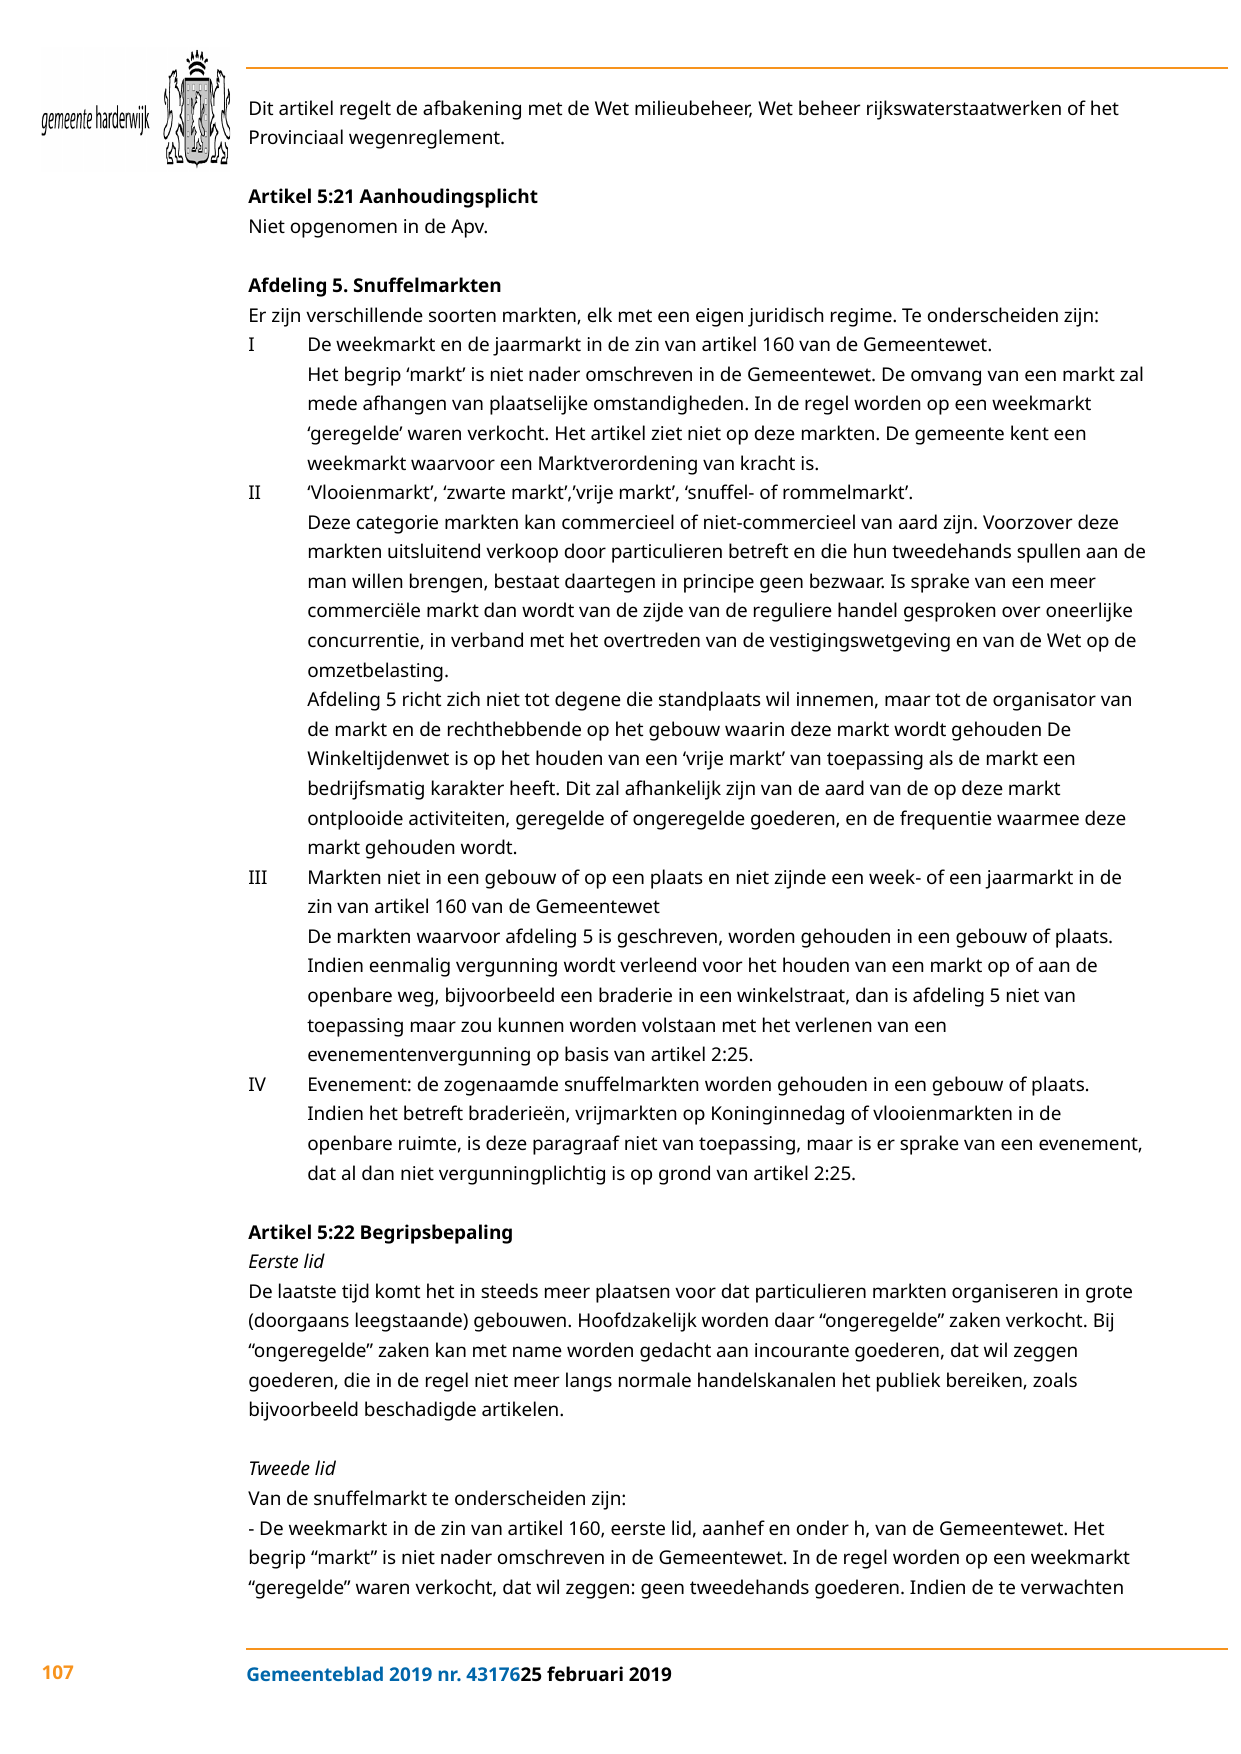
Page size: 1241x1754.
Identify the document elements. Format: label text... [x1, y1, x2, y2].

list De weekmarkt en de jaarmarkt in de zin van artikel 160 van de Gemeentewet. [248, 331, 1152, 357]
text Artikel 5:22 Begripsbepaling [248, 1219, 1152, 1245]
list Deze categorie markten kan commercieel of niet-commercieel van aard zijn. Voorzover deze markten uitsluitend verkoop door particulieren betreft en die hun tweedehands spullen aan de man willen brengen, bestaat daartegen in principe geen bezwaar. Is sprake van een meer commerciële markt dan wordt van de zijde van de reguliere handel gesproken over oneerlijke concurrentie, in verband met het overtreden van de vestigingswetgeving en van de Wet op de omzetbelasting. [248, 509, 1152, 683]
text Niet opgenomen in de Apv. [248, 213, 1152, 239]
text Tweede lid [248, 1456, 1152, 1481]
text De laatste tijd komt het in steeds meer plaatsen voor dat particulieren markten organiseren in grote (doorgaans leegstaande) gebouwen. Hoofdzakelijk worden daar “ongeregelde” zaken verkocht. Bij “ongeregelde” zaken kan met name worden gedacht aan incourante goederen, dat wil zeggen goederen, die in de regel niet meer langs normale handelskanalen het publiek bereiken, zoals bijvoorbeeld beschadigde artikelen. [248, 1278, 1152, 1422]
list De markten waarvoor afdeling 5 is geschreven, worden gehouden in een gebouw of plaats. Indien eenmalig vergunning wordt verleend voor het houden van een markt op of aan de openbare weg, bijvoorbeeld een braderie in een winkelstraat, dan is afdeling 5 niet van toepassing maar zou kunnen worden volstaan met het verlenen van een evenementenvergunning op basis van artikel 2:25. [248, 923, 1152, 1067]
list Markten niet in een gebouw of op een plaats en niet zijnde een week- of een jaarmarkt in de zin van artikel 160 van de Gemeentewet [248, 864, 1152, 919]
text Van de snuffelmarkt te onderscheiden zijn: [248, 1485, 1152, 1511]
text Eerste lid [248, 1248, 1152, 1274]
text Dit artikel regelt de afbakening met de Wet milieubeheer, Wet beheer rijkswaterstaatwerken of het Provinciaal wegenreglement. [248, 95, 1152, 150]
list Afdeling 5 richt zich niet tot degene die standplaats wil innemen, maar tot de organisator van de markt en de rechthebbende op het gebouw waarin deze markt wordt gehouden De Winkeltijdenwet is op het houden van een ‘vrije markt’ van toepassing als de markt een bedrijfsmatig karakter heeft. Dit zal afhankelijk zijn van de aard van de op deze markt ontplooide activiteiten, geregelde of ongeregelde goederen, en de frequentie waarmee deze markt gehouden wordt. [248, 686, 1152, 860]
list Evenement: de zogenaamde snuffelmarkten worden gehouden in een gebouw of plaats. Indien het betreft braderieën, vrijmarkten op Koninginnedag of vlooienmarkten in de openbare ruimte, is deze paragraaf niet van toepassing, maar is er sprake van een evenement, dat al dan niet vergunningplichtig is op grond van artikel 2:25. [248, 1071, 1152, 1186]
text Artikel 5:21 Aanhoudingsplicht [248, 183, 1152, 209]
list Het begrip ‘markt’ is niet nader omschreven in de Gemeentewet. De omvang van een markt zal mede afhangen van plaatselijke omstandigheden. In de regel worden op een weekmarkt ‘geregelde’ waren verkocht. Het artikel ziet niet op deze markten. De gemeente kent een weekmarkt waarvoor een Marktverordening van kracht is. [248, 361, 1152, 476]
text - De weekmarkt in de zin van artikel 160, eerste lid, aanhef en onder h, van de Gemeentewet. Het begrip “markt” is niet nader omschreven in de Gemeentewet. In de regel worden op een weekmarkt “geregelde” waren verkocht, dat wil zeggen: geen tweedehands goederen. Indien de te verwachten [248, 1515, 1152, 1600]
text Er zijn verschillende soorten markten, elk met een eigen juridisch regime. Te onderscheiden zijn: [248, 302, 1152, 328]
text Afdeling 5. Snuffelmarkten [248, 272, 1152, 298]
picture [41, 47, 231, 172]
list ‘Vlooienmarkt’, ‘zwarte markt’,’vrije markt’, ‘snuffel- of rommelmarkt’. [248, 479, 1152, 505]
